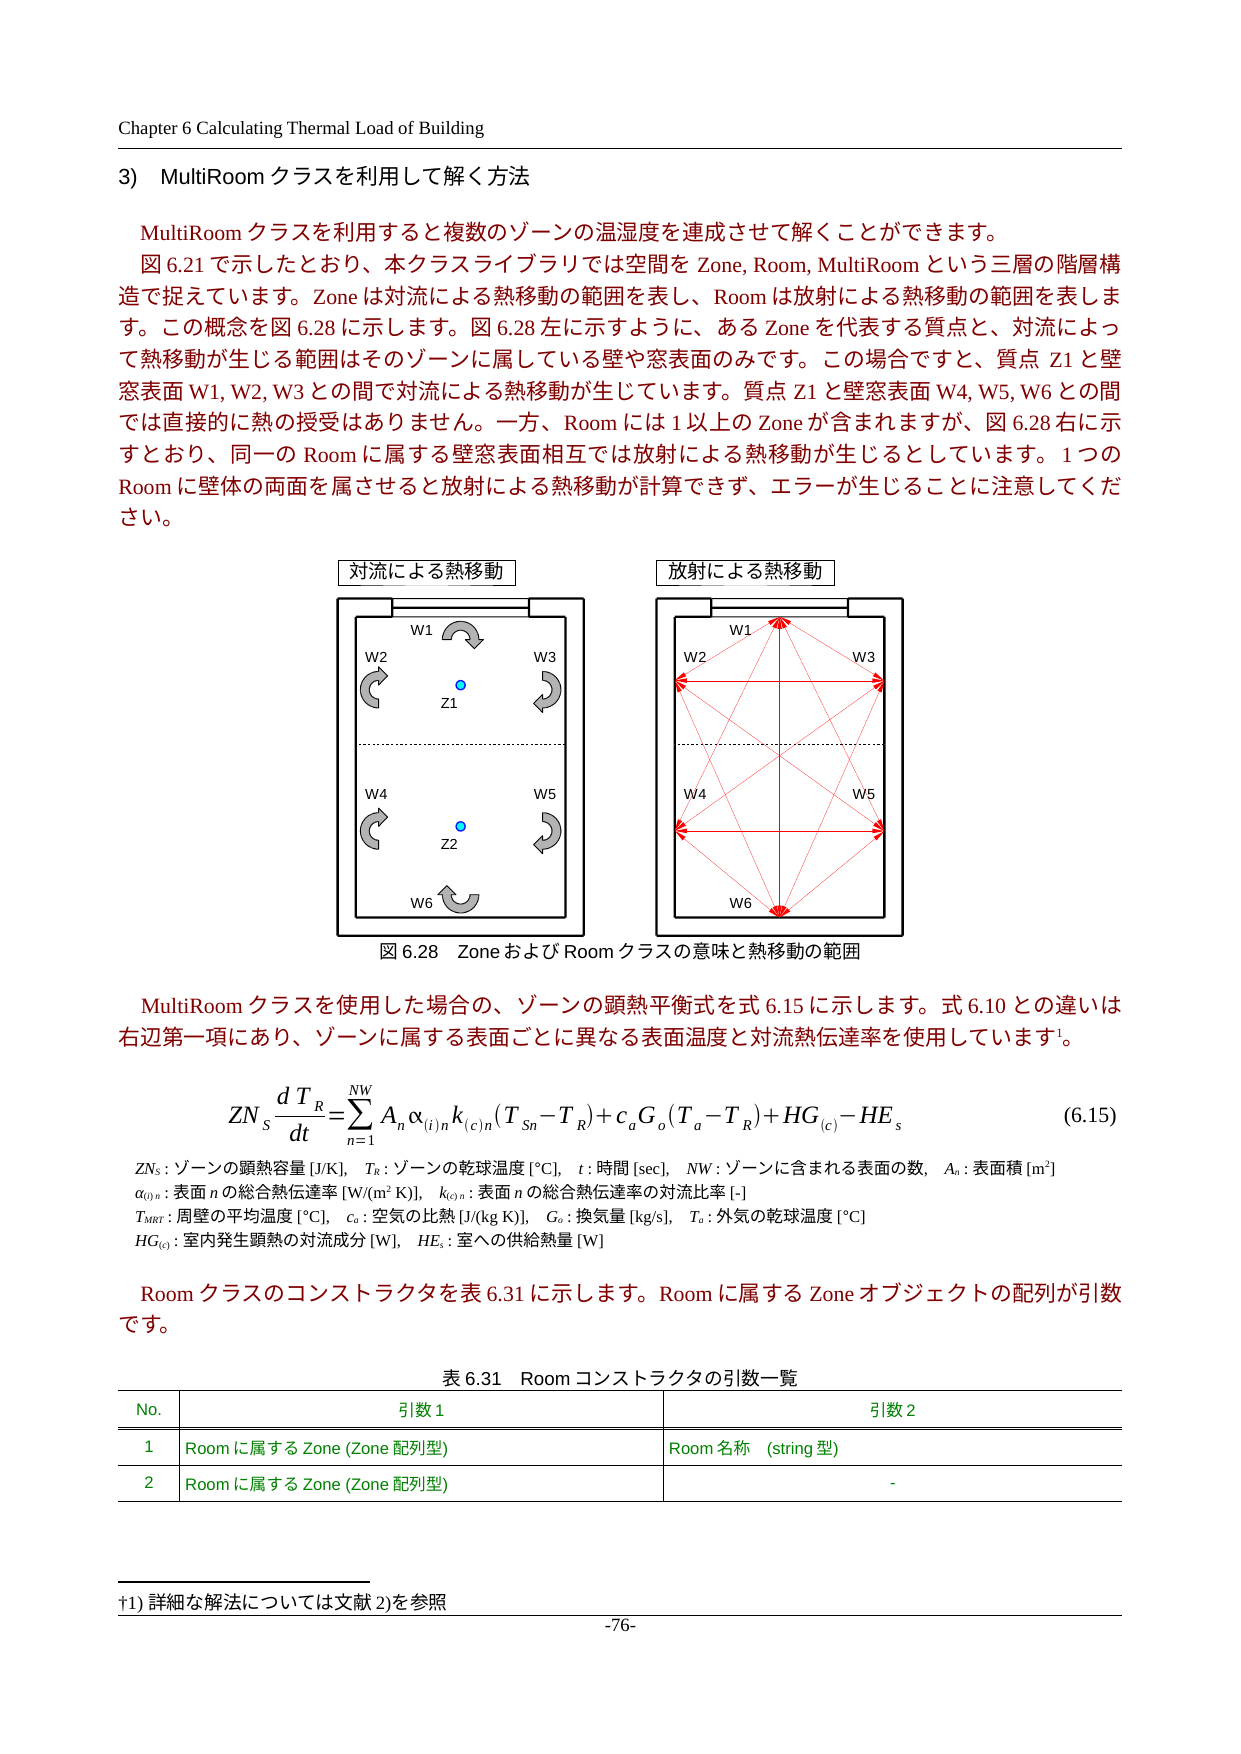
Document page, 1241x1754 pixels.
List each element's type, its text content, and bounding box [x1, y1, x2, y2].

table_cell 1 [118, 1430, 179, 1465]
text TMRT : 周壁の平均温度 [°C], ca : 空気の比熱 [J/(kg K)], Go : 換気量 [kg/s], Ta : 外気の乾球温度 [°C] [118, 1203, 1122, 1227]
table_header [118, 1076, 1010, 1155]
text 詳細な解法については文献2)を参照 [118, 1588, 1122, 1615]
text Roomクラスのコンストラクタを表6.31に示します。Roomに属するZoneオブジェクトの配列が引数です。 [118, 1276, 1122, 1339]
text 図6.28 ZoneおよびRoomクラスの意味と熱移動の範囲 [118, 556, 1122, 964]
text MultiRoomクラスを利用すると複数のゾーンの温湿度を連成させて解くことができます。 [118, 215, 1122, 247]
text 図6.21で示したとおり、本クラスライブラリでは空間をZone, Room, MultiRoomという三層の階層構造で捉えています。Zoneは対流による熱移動の範囲を表し、Roomは放射による熱移動の範囲を表します。この概念を図6.28に示します。図6.28左に示すように、あるZoneを代表する質点と、対流によって熱移動が生じる範囲はそのゾーンに属している壁や窓表面のみです。この場合ですと、質点Z1と壁窓表面W1, W2, W3との間で対流による熱移動が生じています。質点Z1と壁窓表面W4, W5, W6との間では直接的に熱の授受はありません。一方、Roomには1以上のZoneが含まれますが、図6.28右に示すとおり、同一のRoomに属する壁窓表面相互では放射による熱移動が生じるとしています。1つのRoomに壁体の両面を属させると放射による熱移動が計算できず、エラーが生じることに注意してください。 [118, 247, 1122, 532]
table_header (6.15) [1010, 1076, 1122, 1155]
text ZNS : ゾーンの顕熱容量 [J/K], TR : ゾーンの乾球温度 [°C], t : 時間 [sec], NW : ゾーンに含まれる表面の数, An : 表面積 [m2] [118, 1155, 1122, 1179]
table_cell Room名称 (string型) [664, 1430, 1122, 1465]
table_cell Roomに属するZone (Zone配列型) [180, 1466, 663, 1501]
table_header 引数1 [180, 1391, 663, 1427]
subtitle MultiRoomクラスを利用して解く方法 [118, 159, 1122, 191]
text α(i) n : 表面nの総合熱伝達率 [W/(m2 K)], k(c) n : 表面nの総合熱伝達率の対流比率 [-] [118, 1179, 1122, 1203]
text 表6.31 Roomコンストラクタの引数一覧 [118, 1363, 1122, 1390]
text HG(c) : 室内発生顕熱の対流成分 [W], HEs : 室への供給熱量 [W] [118, 1227, 1122, 1251]
table_cell 2 [118, 1466, 179, 1501]
table_cell - [664, 1466, 1122, 1501]
table_header No. [118, 1391, 179, 1427]
table_cell Roomに属するZone (Zone配列型) [180, 1430, 663, 1465]
text MultiRoomクラスを使用した場合の、ゾーンの顕熱平衡式を式6.15に示します。式6.10との違いは右辺第一項にあり、ゾーンに属する表面ごとに異なる表面温度と対流熱伝達率を使用しています。 [118, 988, 1122, 1052]
table_header 引数2 [664, 1391, 1122, 1427]
